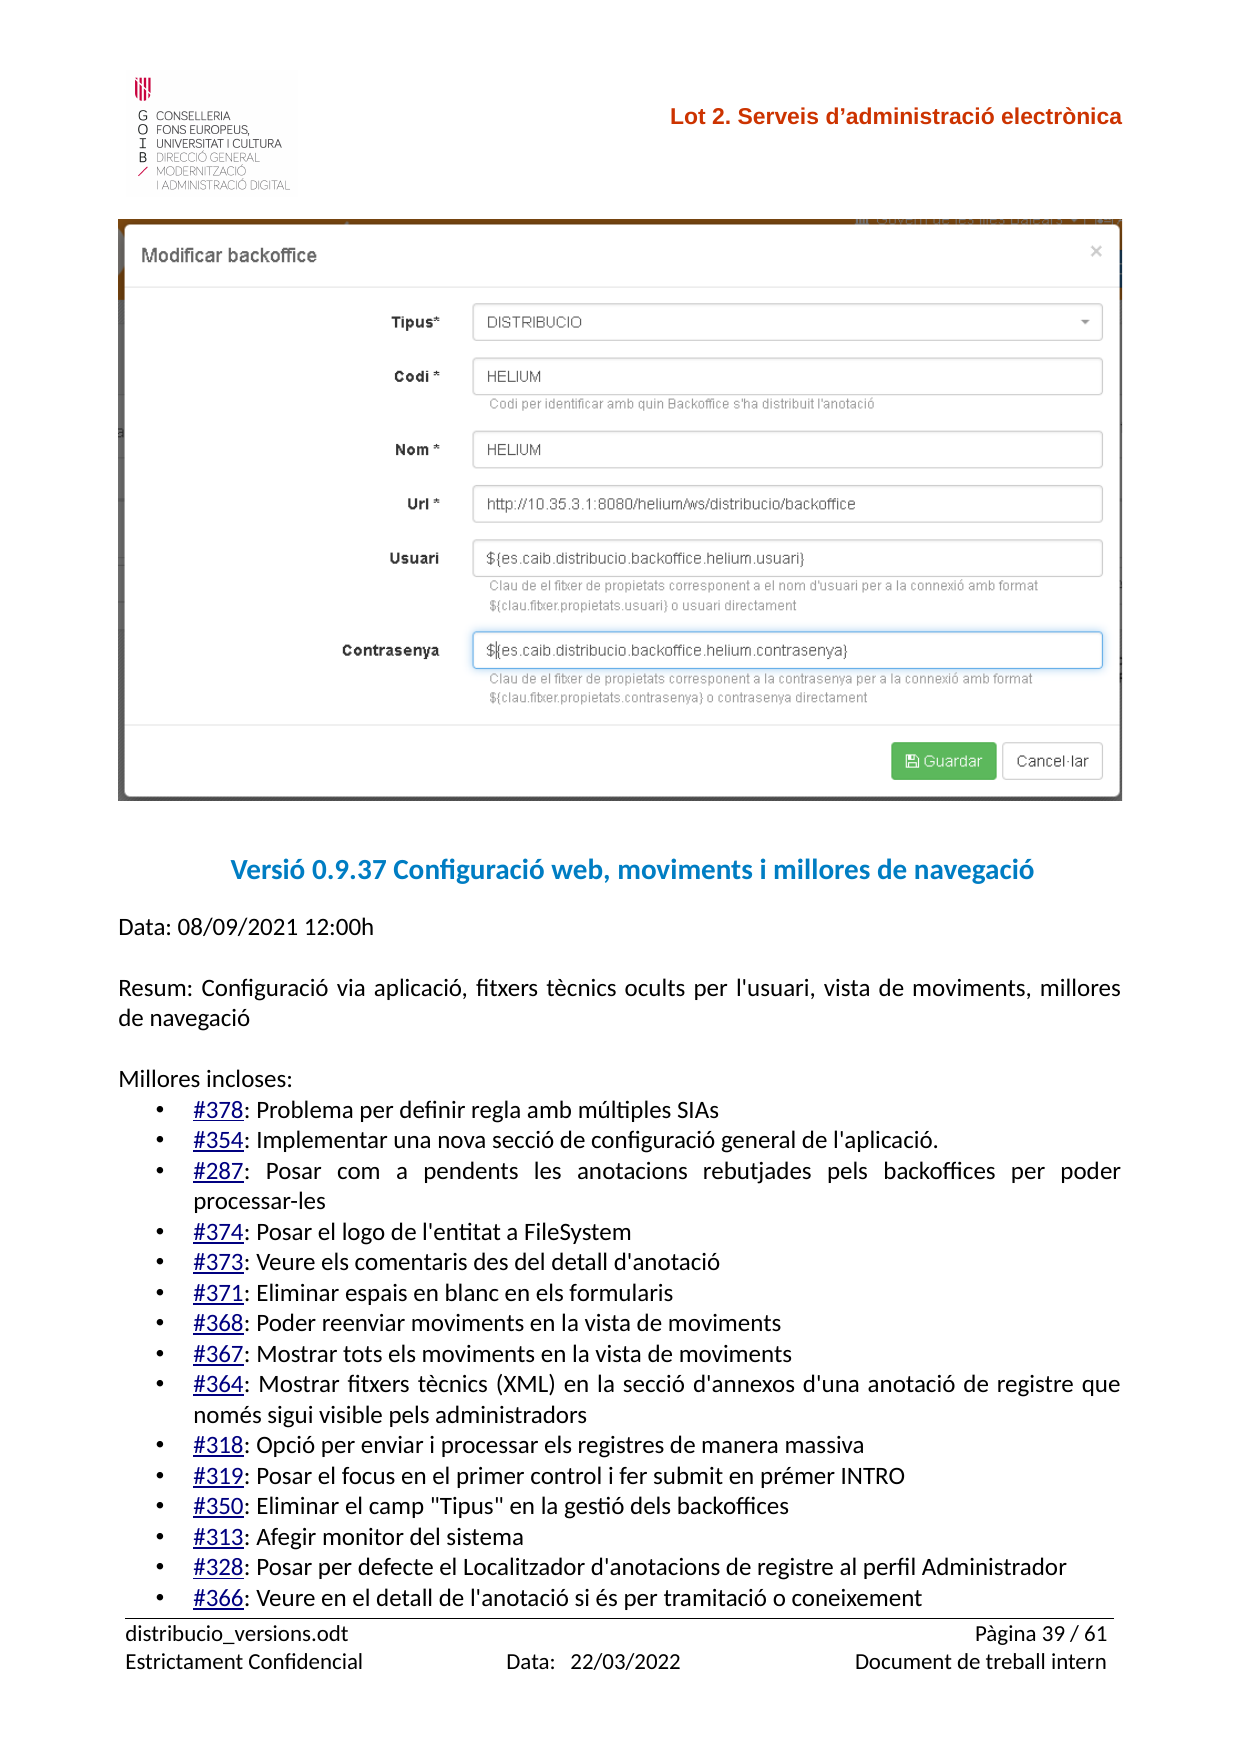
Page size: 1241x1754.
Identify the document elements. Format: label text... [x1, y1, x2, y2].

list #373: Veure els comentaris des del detall d'anotació [156, 1246, 1122, 1277]
list #366: Veure en el detall de l'anotació si és per tramitació o coneixement [156, 1582, 1122, 1613]
list #354: Implementar una nova secció de configuració general de l'aplicació. [156, 1124, 1122, 1155]
subtitle Versió 0.9.37 Configuració web, moviments i millores de navegació [153, 851, 1122, 887]
list #328: Posar per defecte el Localitzador d'anotacions de registre al perfil Administrador [156, 1552, 1122, 1582]
list #371: Eliminar espais en blanc en els formularis [156, 1277, 1122, 1307]
list #378: Problema per definir regla amb múltiples SIAs [156, 1094, 1122, 1124]
picture [118, 219, 1123, 801]
list #368: Poder reenviar moviments en la vista de moviments [156, 1307, 1122, 1338]
list #313: Afegir monitor del sistema [156, 1521, 1122, 1552]
list #350: Eliminar el camp "Tipus" en la gestió dels backoffices [156, 1491, 1122, 1521]
list #287: Posar com a pendents les anotacions rebutjades pels backoffices per poder processar-les [156, 1155, 1122, 1216]
list #319: Posar el focus en el primer control i fer submit en prémer INTRO [156, 1460, 1122, 1491]
list #374: Posar el logo de l'entitat a FileSystem [156, 1216, 1122, 1246]
text Resum: Configuració via aplicació, fitxers tècnics ocults per l'usuari, vista de moviments, millores de navegació [118, 972, 1122, 1033]
list #367: Mostrar tots els moviments en la vista de moviments [156, 1338, 1122, 1368]
text Millores incloses: [118, 1063, 1122, 1094]
list #364: Mostrar fitxers tècnics (XML) en la secció d'annexos d'una anotació de registre que només sigui visible pels administradors [156, 1368, 1122, 1429]
list #318: Opció per enviar i processar els registres de manera massiva [156, 1429, 1122, 1460]
picture [126, 70, 299, 197]
text Data: 08/09/2021 12:00h [118, 911, 1122, 941]
